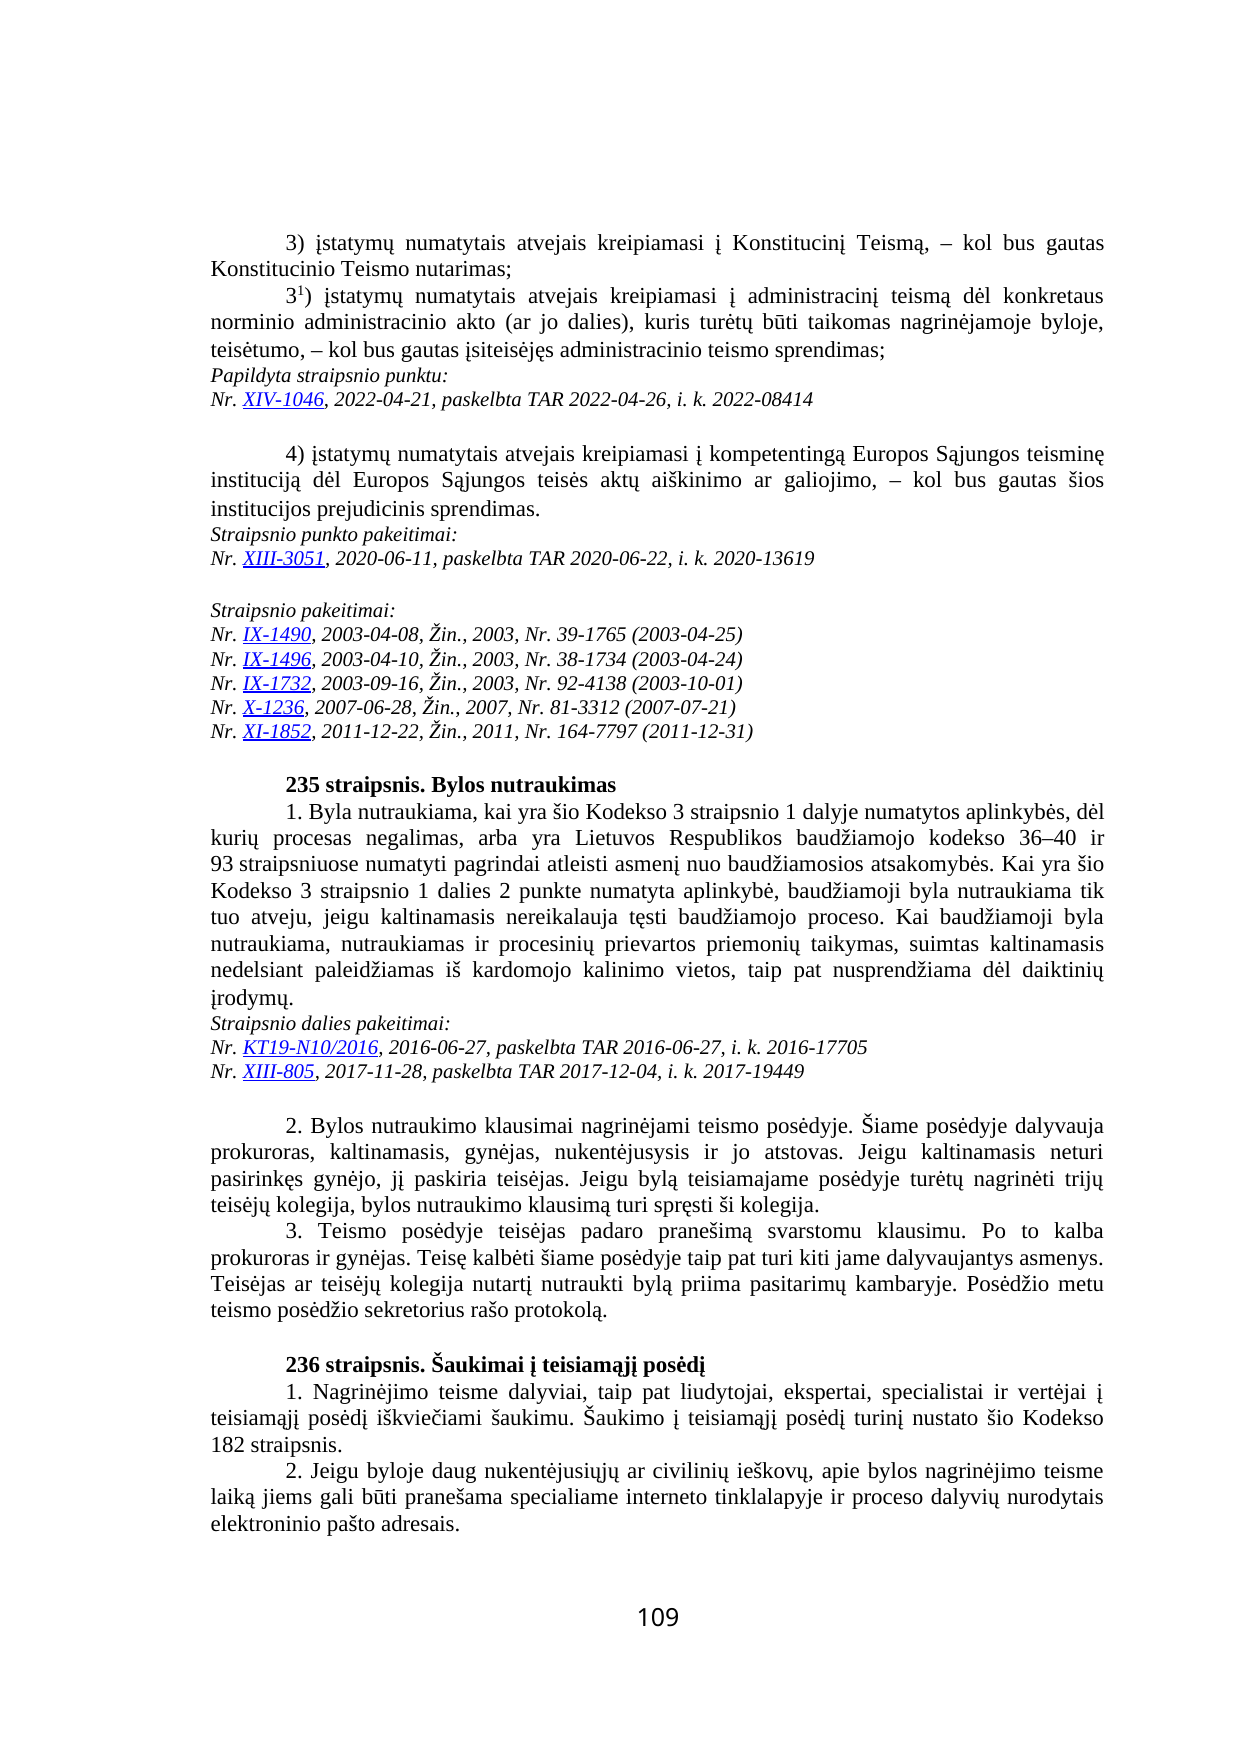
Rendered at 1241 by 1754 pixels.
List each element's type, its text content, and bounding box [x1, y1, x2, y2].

text Nr. IX-1496, 2003-04-10, Žin., 2003, Nr. 38-1734 (2003-04-24) [210, 646, 1105, 671]
text Straipsnio pakeitimai: [210, 598, 1105, 622]
text 2. Jeigu byloje daug nukentėjusiųjų ar civilinių ieškovų, apie bylos nagrinėjimo teisme laiką jiems gali būti pranešama specialiame interneto tinklalapyje ir proceso dalyvių nurodytais elektroninio pašto adresais. [210, 1457, 1105, 1536]
text 3) įstatymų numatytais atvejais kreipiamasi į Konstitucinį Teismą, – kol bus gautas Konstitucinio Teismo nutarimas; [210, 229, 1105, 282]
text 1. Byla nutraukiama, kai yra šio Kodekso 3 straipsnio 1 dalyje numatytos aplinkybės, dėl kurių procesas negalimas, arba yra Lietuvos Respublikos baudžiamojo kodekso 36–40 ir 93 straipsniuose numatyti pagrindai atleisti asmenį nuo baudžiamosios atsakomybės. Kai yra šio Kodekso 3 straipsnio 1 dalies 2 punkte numatyta aplinkybė, baudžiamoji byla nutraukiama tik tuo atveju, jeigu kaltinamasis nereikalauja tęsti baudžiamojo proceso. Kai baudžiamoji byla nutraukiama, nutraukiamas ir procesinių prievartos priemonių taikymas, suimtas kaltinamasis nedelsiant paleidžiamas iš kardomojo kalinimo vietos, taip pat nusprendžiama dėl daiktinių įrodymų. [210, 798, 1105, 1011]
text 4) įstatymų numatytais atvejais kreipiamasi į kompetentingą Europos Sąjungos teisminę instituciją dėl Europos Sąjungos teisės aktų aiškinimo ar galiojimo, – kol bus gautas šios institucijos prejudicinis sprendimas. [210, 440, 1105, 521]
text Nr. XIV-1046, 2022-04-21, paskelbta TAR 2022-04-26, i. k. 2022-08414 [210, 387, 1105, 411]
text Nr. IX-1732, 2003-09-16, Žin., 2003, Nr. 92-4138 (2003-10-01) [210, 671, 1105, 694]
text 1. Nagrinėjimo teisme dalyviai, taip pat liudytojai, ekspertai, specialistai ir vertėjai į teisiamąjį posėdį iškviečiami šaukimu. Šaukimo į teisiamąjį posėdį turinį nustato šio Kodekso 182 straipsnis. [210, 1378, 1105, 1457]
text Straipsnio dalies pakeitimai: [210, 1011, 1105, 1035]
text Nr. XI-1852, 2011-12-22, Žin., 2011, Nr. 164-7797 (2011-12-31) [210, 719, 1105, 743]
text Papildyta straipsnio punktu: [210, 363, 1105, 387]
text Nr. KT19-N10/2016, 2016-06-27, paskelbta TAR 2016-06-27, i. k. 2016-17705 [210, 1035, 1105, 1059]
text 235 straipsnis. Bylos nutraukimas [210, 771, 1105, 798]
text 31) įstatymų numatytais atvejais kreipiamasi į administracinį teismą dėl konkretaus norminio administracinio akto (ar jo dalies), kuris turėtų būti taikomas nagrinėjamoje byloje, teisėtumo, – kol bus gautas įsiteisėjęs administracinio teismo sprendimas; [210, 282, 1105, 363]
text 2. Bylos nutraukimo klausimai nagrinėjami teismo posėdyje. Šiame posėdyje dalyvauja prokuroras, kaltinamasis, gynėjas, nukentėjusysis ir jo atstovas. Jeigu kaltinamasis neturi pasirinkęs gynėjo, jį paskiria teisėjas. Jeigu bylą teisiamajame posėdyje turėtų nagrinėti trijų teisėjų kolegija, bylos nutraukimo klausimą turi spręsti ši kolegija. [210, 1112, 1105, 1217]
text Nr. X-1236, 2007-06-28, Žin., 2007, Nr. 81-3312 (2007-07-21) [210, 694, 1105, 719]
text 236 straipsnis. Šaukimai į teisiamąjį posėdį [210, 1352, 1105, 1378]
text Nr. IX-1490, 2003-04-08, Žin., 2003, Nr. 39-1765 (2003-04-25) [210, 622, 1105, 646]
text Nr. XIII-805, 2017-11-28, paskelbta TAR 2017-12-04, i. k. 2017-19449 [210, 1059, 1105, 1083]
text Nr. XIII-3051, 2020-06-11, paskelbta TAR 2020-06-22, i. k. 2020-13619 [210, 546, 1105, 569]
text 3. Teismo posėdyje teisėjas padaro pranešimą svarstomu klausimu. Po to kalba prokuroras ir gynėjas. Teisę kalbėti šiame posėdyje taip pat turi kiti jame dalyvaujantys asmenys. Teisėjas ar teisėjų kolegija nutartį nutraukti bylą priima pasitarimų kambaryje. Posėdžio metu teismo posėdžio sekretorius rašo protokolą. [210, 1217, 1105, 1323]
text Straipsnio punkto pakeitimai: [210, 521, 1105, 546]
